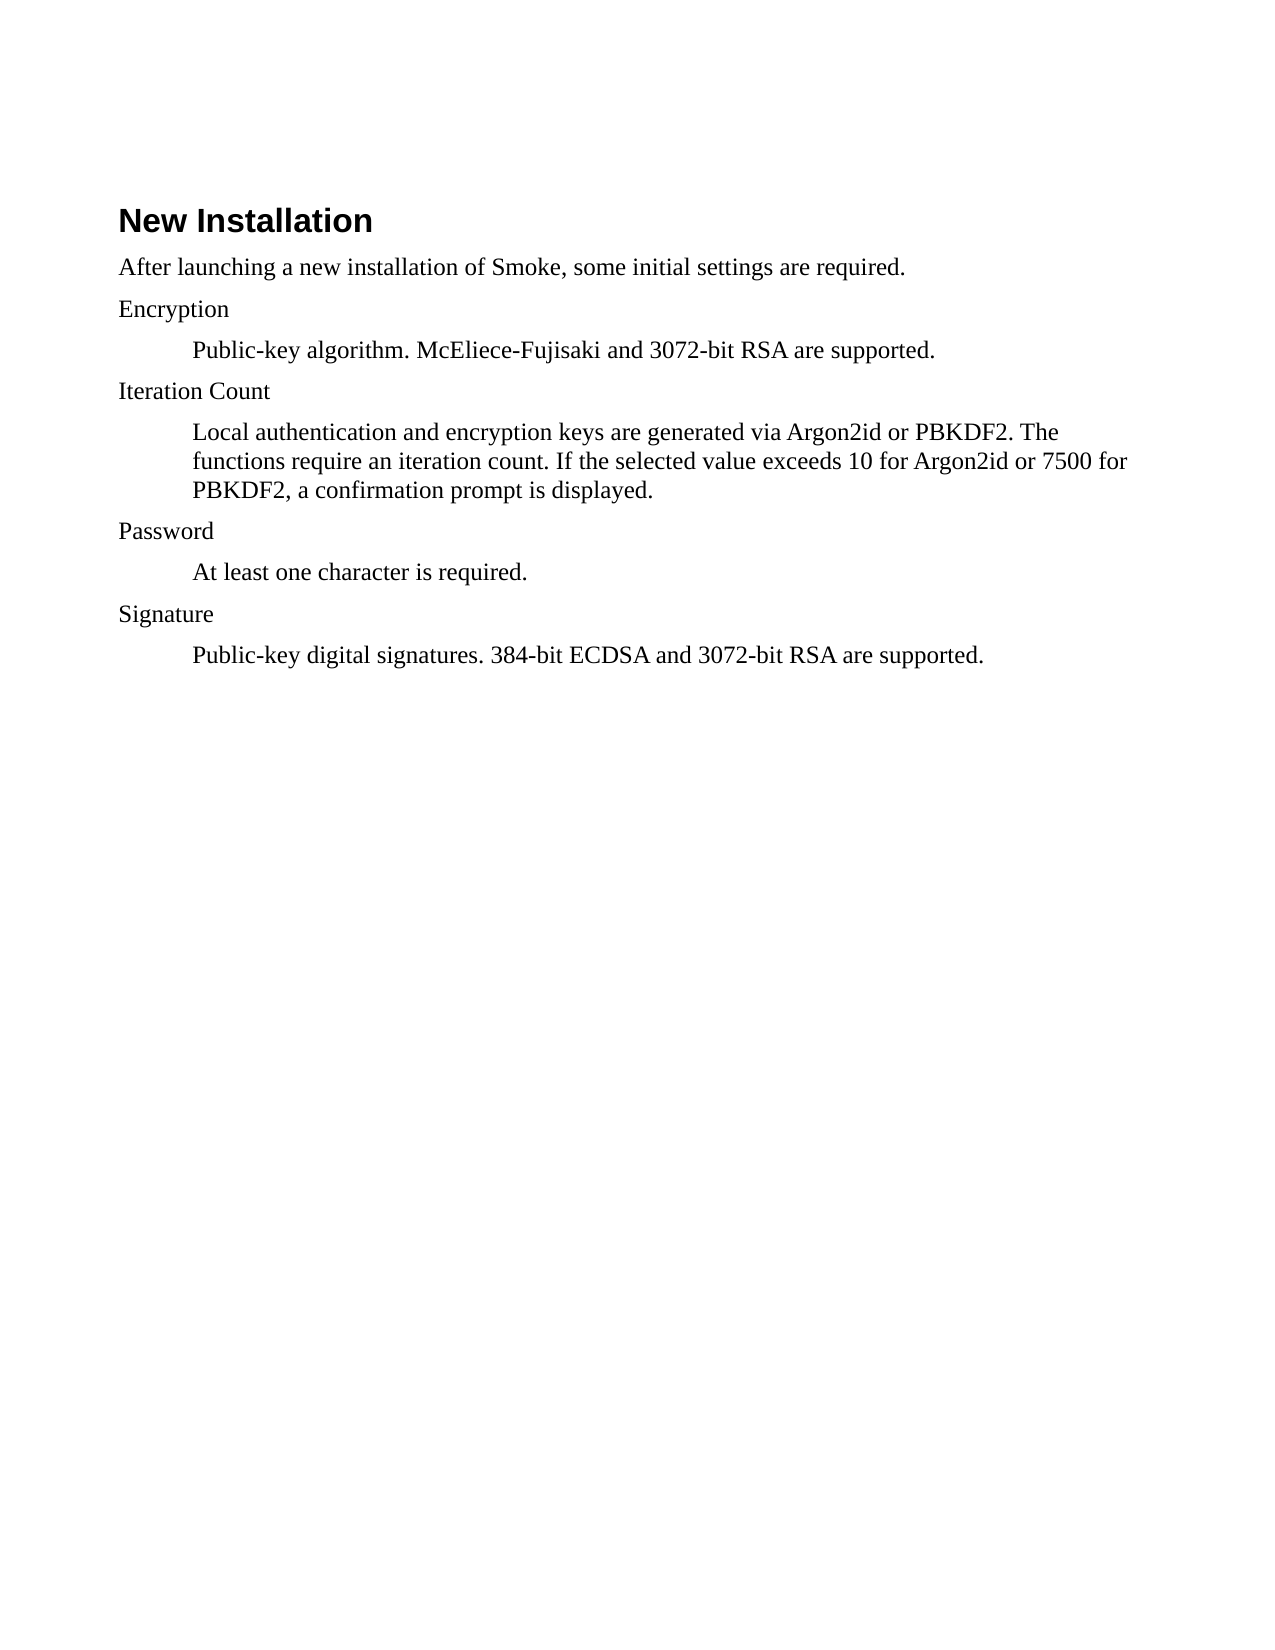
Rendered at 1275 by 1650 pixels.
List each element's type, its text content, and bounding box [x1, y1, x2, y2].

text Local authentication and encryption keys are generated via Argon2id or PBKDF2. The functions require an iteration count. If the selected value exceeds 10 for Argon2id or 7500 for PBKDF2, a confirmation prompt is displayed. [192, 417, 1157, 504]
text Password [118, 516, 1157, 545]
text Public-key algorithm. McEliece-Fujisaki and 3072-bit RSA are supported. [118, 335, 1157, 364]
text Iteration Count [118, 376, 1157, 405]
text Signature [118, 599, 1157, 627]
text After launching a new installation of Smoke, some initial settings are required. [118, 252, 1157, 281]
text Public-key digital signatures. 384-bit ECDSA and 3072-bit RSA are supported. [118, 640, 1157, 669]
text At least one character is required. [118, 557, 1157, 586]
text Encryption [118, 294, 1157, 322]
subtitle New Installation [118, 201, 1157, 240]
